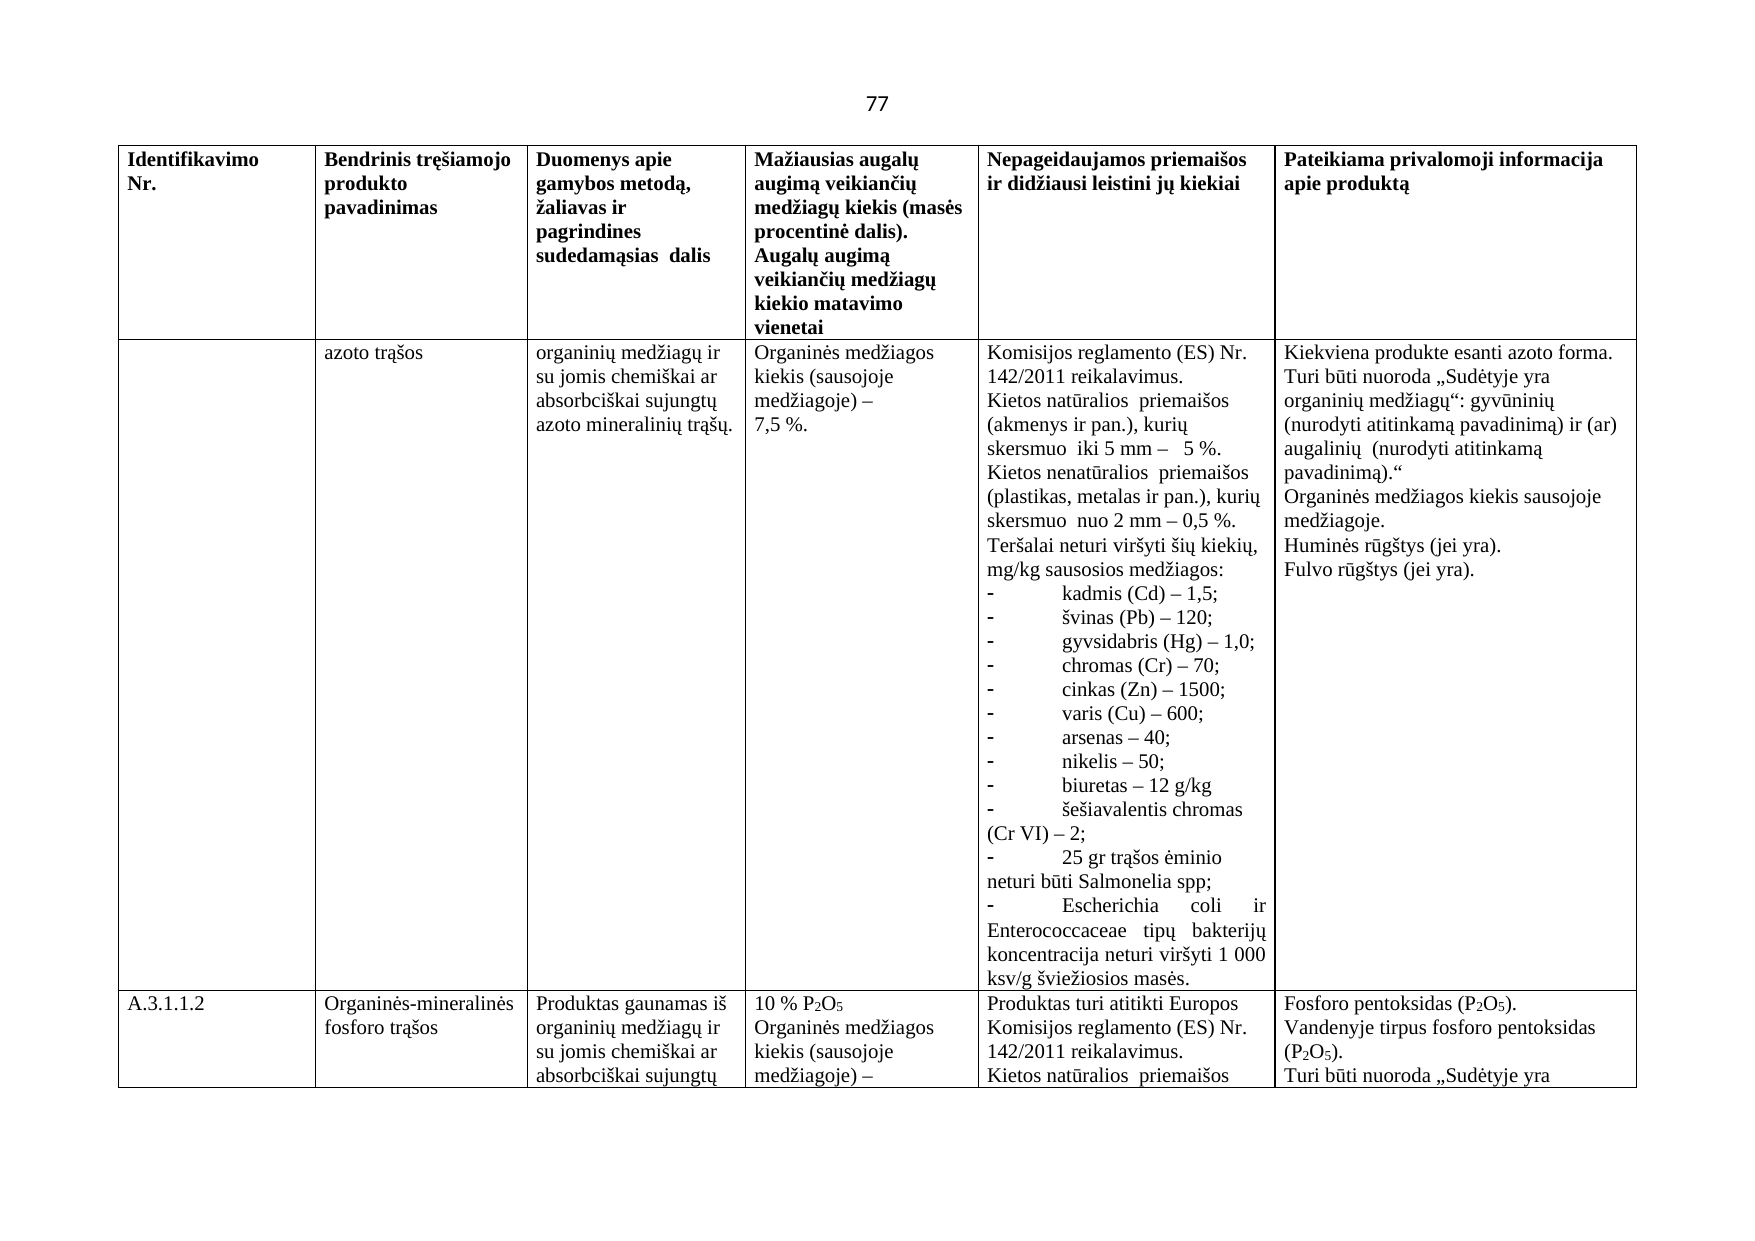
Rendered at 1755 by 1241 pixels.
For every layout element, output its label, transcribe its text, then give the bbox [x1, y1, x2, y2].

table_cell organinių medžiagų ir su jomis chemiškai ar absorbciškai sujungtų azoto mineralinių trąšų. [528, 340, 745, 990]
table_header Identifikavimo Nr. [119, 146, 315, 339]
table_cell [119, 340, 315, 990]
table_cell Kiekviena produkte esanti azoto forma. Turi būti nuoroda „Sudėtyje yra organinių medžiagų“: gyvūninių (nurodyti atitinkamą pavadinimą) ir (ar) augalinių (nurodyti atitinkamą pavadinimą).“ Organinės medžiagos kiekis sausojoje medžiagoje. Huminės rūgštys (jei yra). Fulvo rūgštys (jei yra). [1276, 340, 1636, 990]
table_cell Komisijos reglamento (ES) Nr. 142/2011 reikalavimus. Kietos natūralios priemaišos (akmenys ir pan.), kurių skersmuo iki 5 mm – 5 %. Kietos nenatūralios priemaišos (plastikas, metalas ir pan.), kurių skersmuo nuo 2 mm – 0,5 %. Teršalai neturi viršyti šių kiekių, mg/kg sausosios medžiagos:  kadmis (Cd) – 1,5;  švinas (Pb) – 120;  gyvsidabris (Hg) – 1,0;  chromas (Cr) – 70;  cinkas (Zn) – 1500;  varis (Cu) – 600;  arsenas – 40;  nikelis – 50;  biuretas – 12 g/kg  šešiavalentis chromas (Cr VI) – 2;  25 gr trąšos ėminio neturi būti Salmonelia spp;  Escherichia coli ir Enterococcaceae tipų bakterijų koncentracija neturi viršyti 1 000 ksv/g šviežiosios masės. [979, 340, 1274, 990]
table_cell Fosforo pentoksidas (P2O5). Vandenyje tirpus fosforo pentoksidas (P2O5). Turi būti nuoroda „Sudėtyje yra [1276, 991, 1636, 1087]
table_cell Produktas gaunamas iš organinių medžiagų ir su jomis chemiškai ar absorbciškai sujungtų [528, 991, 745, 1087]
table_cell azoto trąšos [316, 340, 527, 990]
table_cell Organinės-mineralinės fosforo trąšos [316, 991, 527, 1087]
table_cell A.3.1.1.2 [119, 991, 315, 1087]
table_cell Produktas turi atitikti Europos Komisijos reglamento (ES) Nr. 142/2011 reikalavimus. Kietos natūralios priemaišos [979, 991, 1274, 1087]
table_header Duomenys apie gamybos metodą, žaliavas ir pagrindines sudedamąsias dalis [528, 146, 745, 339]
table_cell 10 % P2O5 Organinės medžiagos kiekis (sausojoje medžiagoje) – [746, 991, 978, 1087]
table_header Bendrinis tręšiamojo produkto pavadinimas [316, 146, 527, 339]
table_header Nepageidaujamos priemaišos ir didžiausi leistini jų kiekiai [979, 146, 1274, 339]
table_header Mažiausias augalų augimą veikiančių medžiagų kiekis (masės procentinė dalis). Augalų augimą veikiančių medžiagų kiekio matavimo vienetai [746, 146, 978, 339]
table_header Pateikiama privalomoji informacija apie produktą [1276, 146, 1636, 339]
table_cell Organinės medžiagos kiekis (sausojoje medžiagoje) – 7,5 %. [746, 340, 978, 990]
